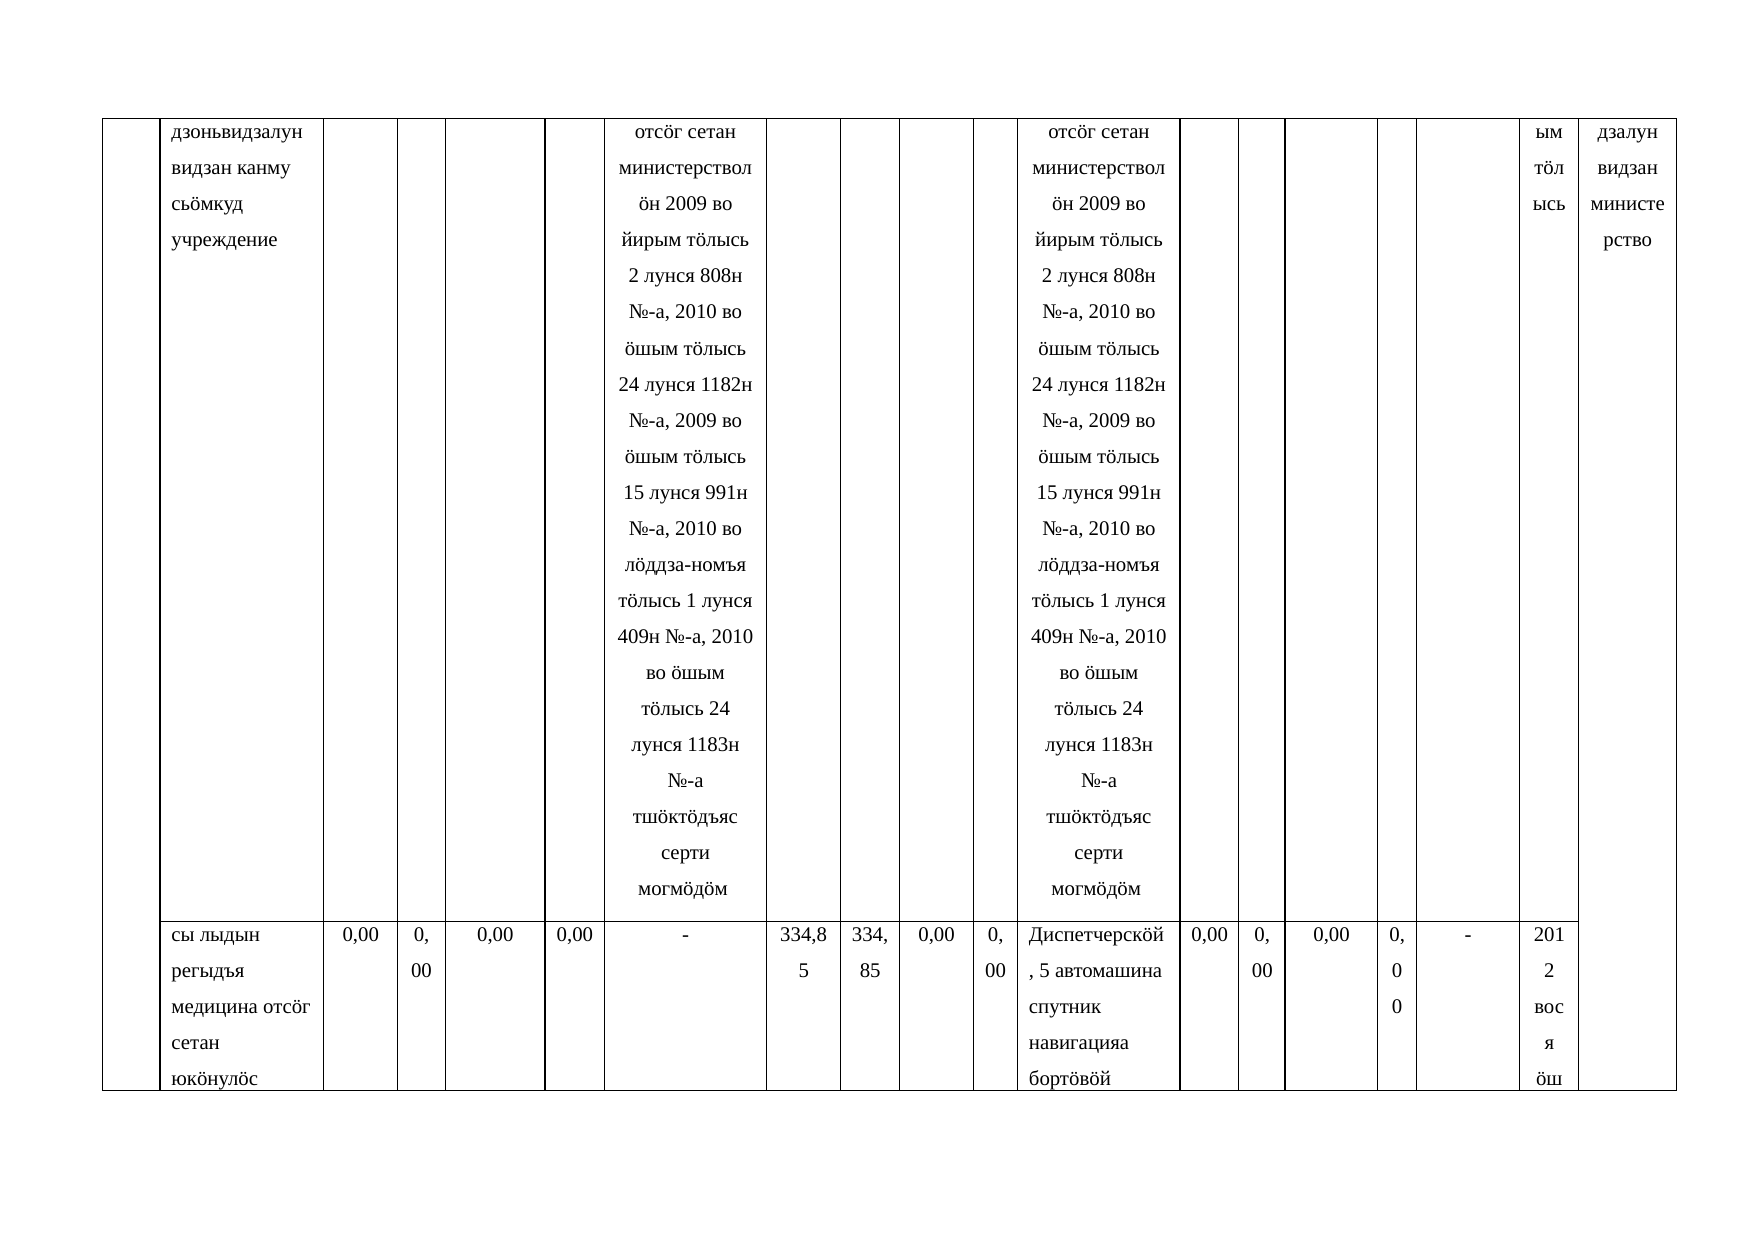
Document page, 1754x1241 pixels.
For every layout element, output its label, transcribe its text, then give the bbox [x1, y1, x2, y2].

table_cell 0,00 [974, 922, 1017, 1090]
table_cell сы лыдын регыдъя медицина отсӧг сетан юкӧнулӧс [161, 922, 323, 1090]
table_cell 2012 вося ӧш [1520, 922, 1578, 1090]
table_cell 0,00 [324, 922, 397, 1090]
table_cell 334,85 [767, 922, 840, 1090]
table_cell - [1417, 922, 1519, 1090]
table_cell 0,00 [446, 922, 544, 1090]
table_cell [974, 119, 1017, 921]
table_cell - [1417, 119, 1519, 921]
table_cell Диспетчерскӧй, 5 автомашина спутник навигацияа бортӧвӧй [1018, 922, 1179, 1090]
table_cell отсӧг сетан министерстволӧн 2009 во йирым тӧлысь 2 лунся 808н №-а, 2010 во ӧшым тӧлысь 24 лунся 1182н №-а, 2009 во ӧшым тӧлысь 15 лунся 991н №-а, 2010 во лӧддза-номъя тӧлысь 1 лунся 409н №-а, 2010 во ӧшым тӧлысь 24 лунся 1183н №-а тшӧктӧдъяс серти могмӧдӧм [1018, 119, 1179, 921]
table_cell [103, 119, 159, 1090]
table_cell [1378, 119, 1416, 921]
table_cell отсӧг сетан министерстволӧн 2009 во йирым тӧлысь 2 лунся 808н №-а, 2010 во ӧшым тӧлысь 24 лунся 1182н №-а, 2009 во ӧшым тӧлысь 15 лунся 991н №-а, 2010 во лӧддза-номъя тӧлысь 1 лунся 409н №-а, 2010 во ӧшым тӧлысь 24 лунся 1183н №-а тшӧктӧдъяс серти могмӧдӧм [605, 119, 766, 921]
table_cell 0,00 [1239, 922, 1284, 1090]
table_cell дзоньвидзалун видзан канму сьӧмкуд учреждение [161, 119, 323, 921]
table_cell [324, 119, 397, 921]
table_cell - [605, 922, 766, 1090]
table_cell 334,85 [841, 922, 899, 1090]
table_cell [546, 119, 604, 921]
table_cell 0,00 [1181, 922, 1238, 1090]
table_cell [1286, 119, 1377, 921]
table_cell [900, 119, 973, 921]
table_cell [767, 119, 840, 921]
table_cell дзалун видзан министерство [1579, 119, 1676, 1090]
table_cell ым тӧлысь [1520, 119, 1578, 921]
table_cell 0,00 [900, 922, 973, 1090]
table_cell 0,00 [1378, 922, 1416, 1090]
table_cell 0,00 [1286, 922, 1377, 1090]
table_cell [398, 119, 445, 921]
table_cell [1181, 119, 1238, 921]
table_cell [841, 119, 899, 921]
table_cell 0,00 [398, 922, 445, 1090]
table_cell [446, 119, 544, 921]
table_cell [1239, 119, 1284, 921]
table_cell 0,00 [546, 922, 604, 1090]
